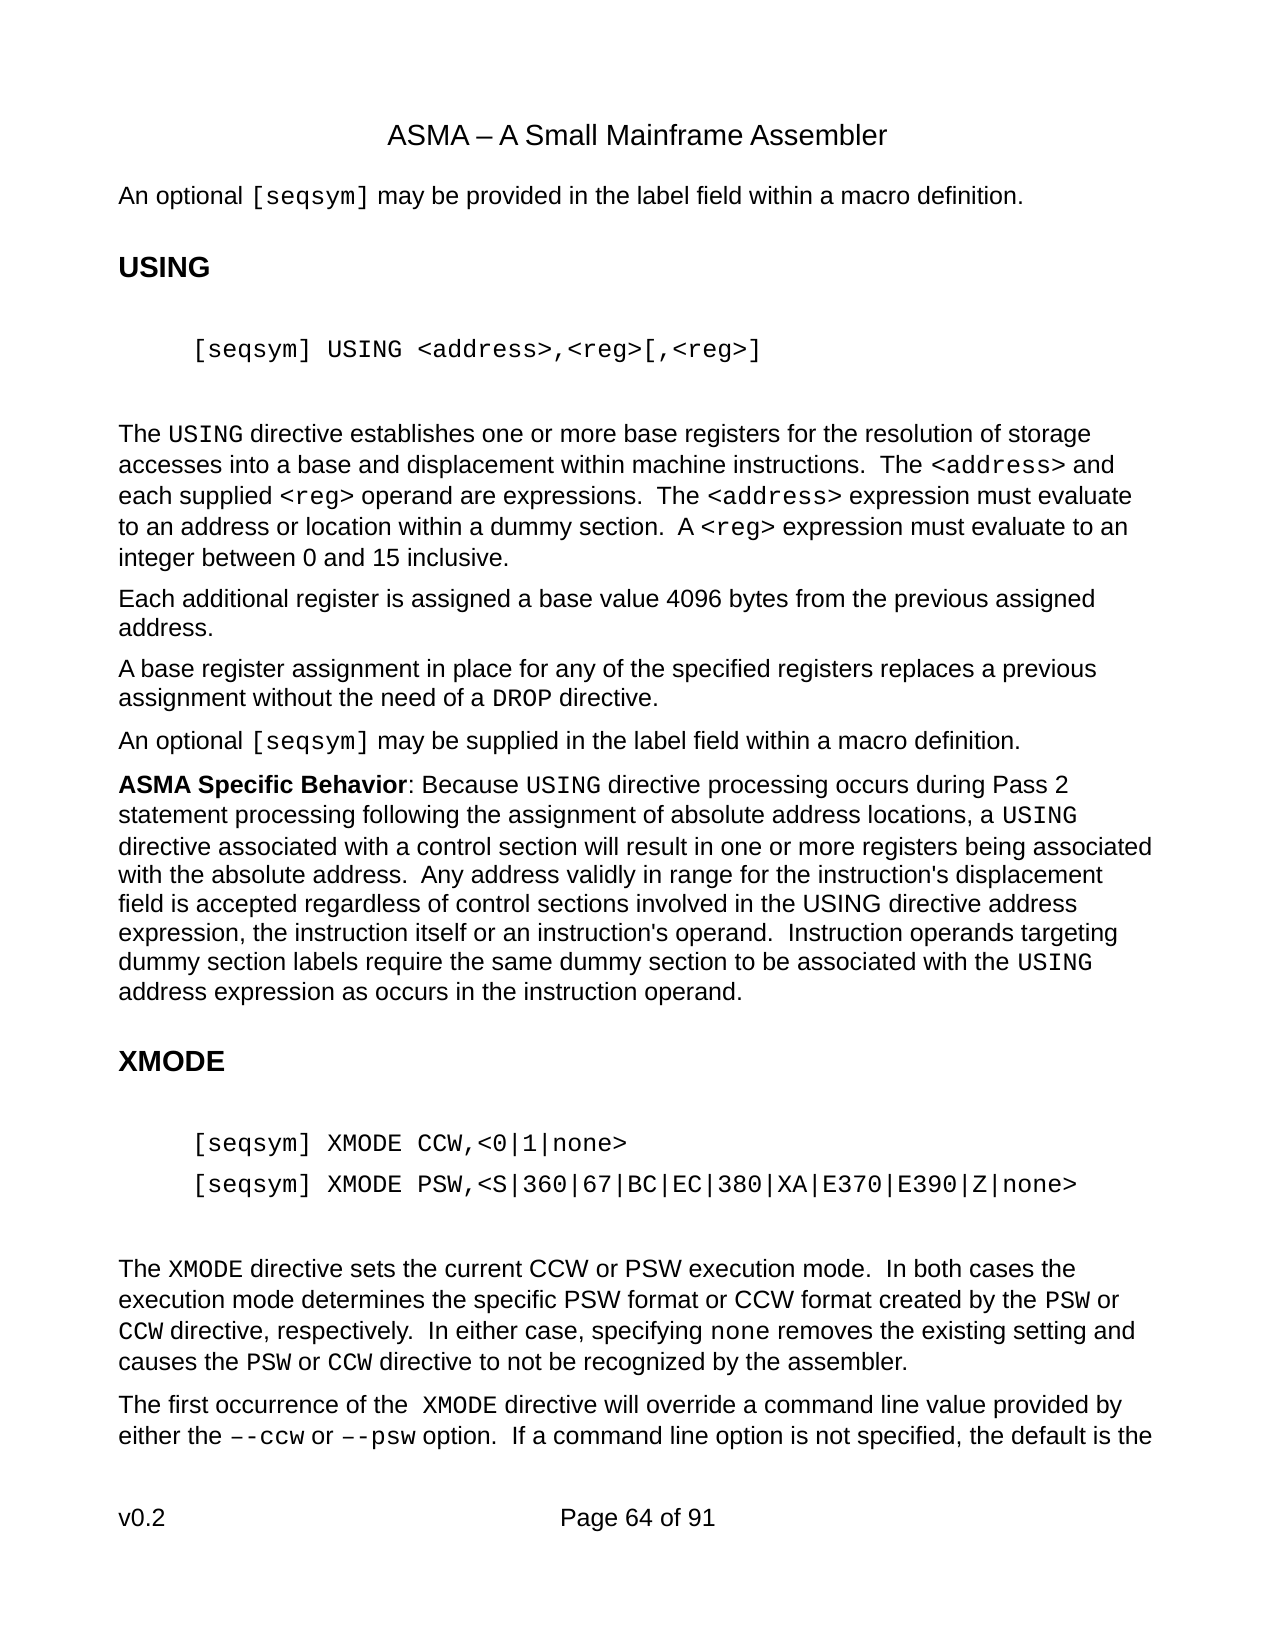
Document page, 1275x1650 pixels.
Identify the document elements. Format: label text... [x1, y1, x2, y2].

subtitle XMODE [118, 1044, 1157, 1077]
text The XMODE directive sets the current CCW or PSW execution mode. In both cases the execution mode determines the specific PSW format or CCW format created by the PSW or CCW directive, respectively. In either case, specifying none removes the existing setting and causes the PSW or CCW directive to not be recognized by the assembler. [118, 1254, 1157, 1378]
text [seqsym] XMODE PSW,<S|360|67|BC|EC|380|XA|E370|E390|Z|none> [192, 1172, 1157, 1200]
text A base register assignment in place for any of the specified registers replaces a previous assignment without the need of a DROP directive. [118, 654, 1157, 714]
text The USING directive establishes one or more base registers for the resolution of storage accesses into a base and displacement within machine instructions. The <address> and each supplied <reg> operand are expressions. The <address> expression must evaluate to an address or location within a dummy section. A <reg> expression must evaluate to an integer between 0 and 15 inclusive. [118, 419, 1157, 571]
subtitle USING [118, 249, 1157, 283]
text [seqsym] USING <address>,<reg>[,<reg>] [192, 337, 1157, 365]
text [seqsym] XMODE CCW,<0|1|none> [192, 1131, 1157, 1159]
text The first occurrence of the XMODE directive will override a command line value provided by either the –-ccw or –-psw option. If a command line option is not specified, the default is the [118, 1390, 1157, 1452]
text An optional [seqsym] may be supplied in the label field within a macro definition. [118, 726, 1157, 757]
text Each additional register is assigned a base value 4096 bytes from the previous assigned address. [118, 584, 1157, 641]
text An optional [seqsym] may be provided in the label field within a macro definition. [118, 181, 1157, 212]
text ASMA Specific Behavior: Because USING directive processing occurs during Pass 2 statement processing following the assignment of absolute address locations, a USING directive associated with a control section will result in one or more registers being associated with the absolute address. Any address validly in range for the instruction's displacement field is accepted regardless of control sections involved in the USING directive address expression, the instruction itself or an instruction's operand. Instruction operands targeting dummy section labels require the same dummy section to be associated with the USING address expression as occurs in the instruction operand. [118, 769, 1157, 1006]
